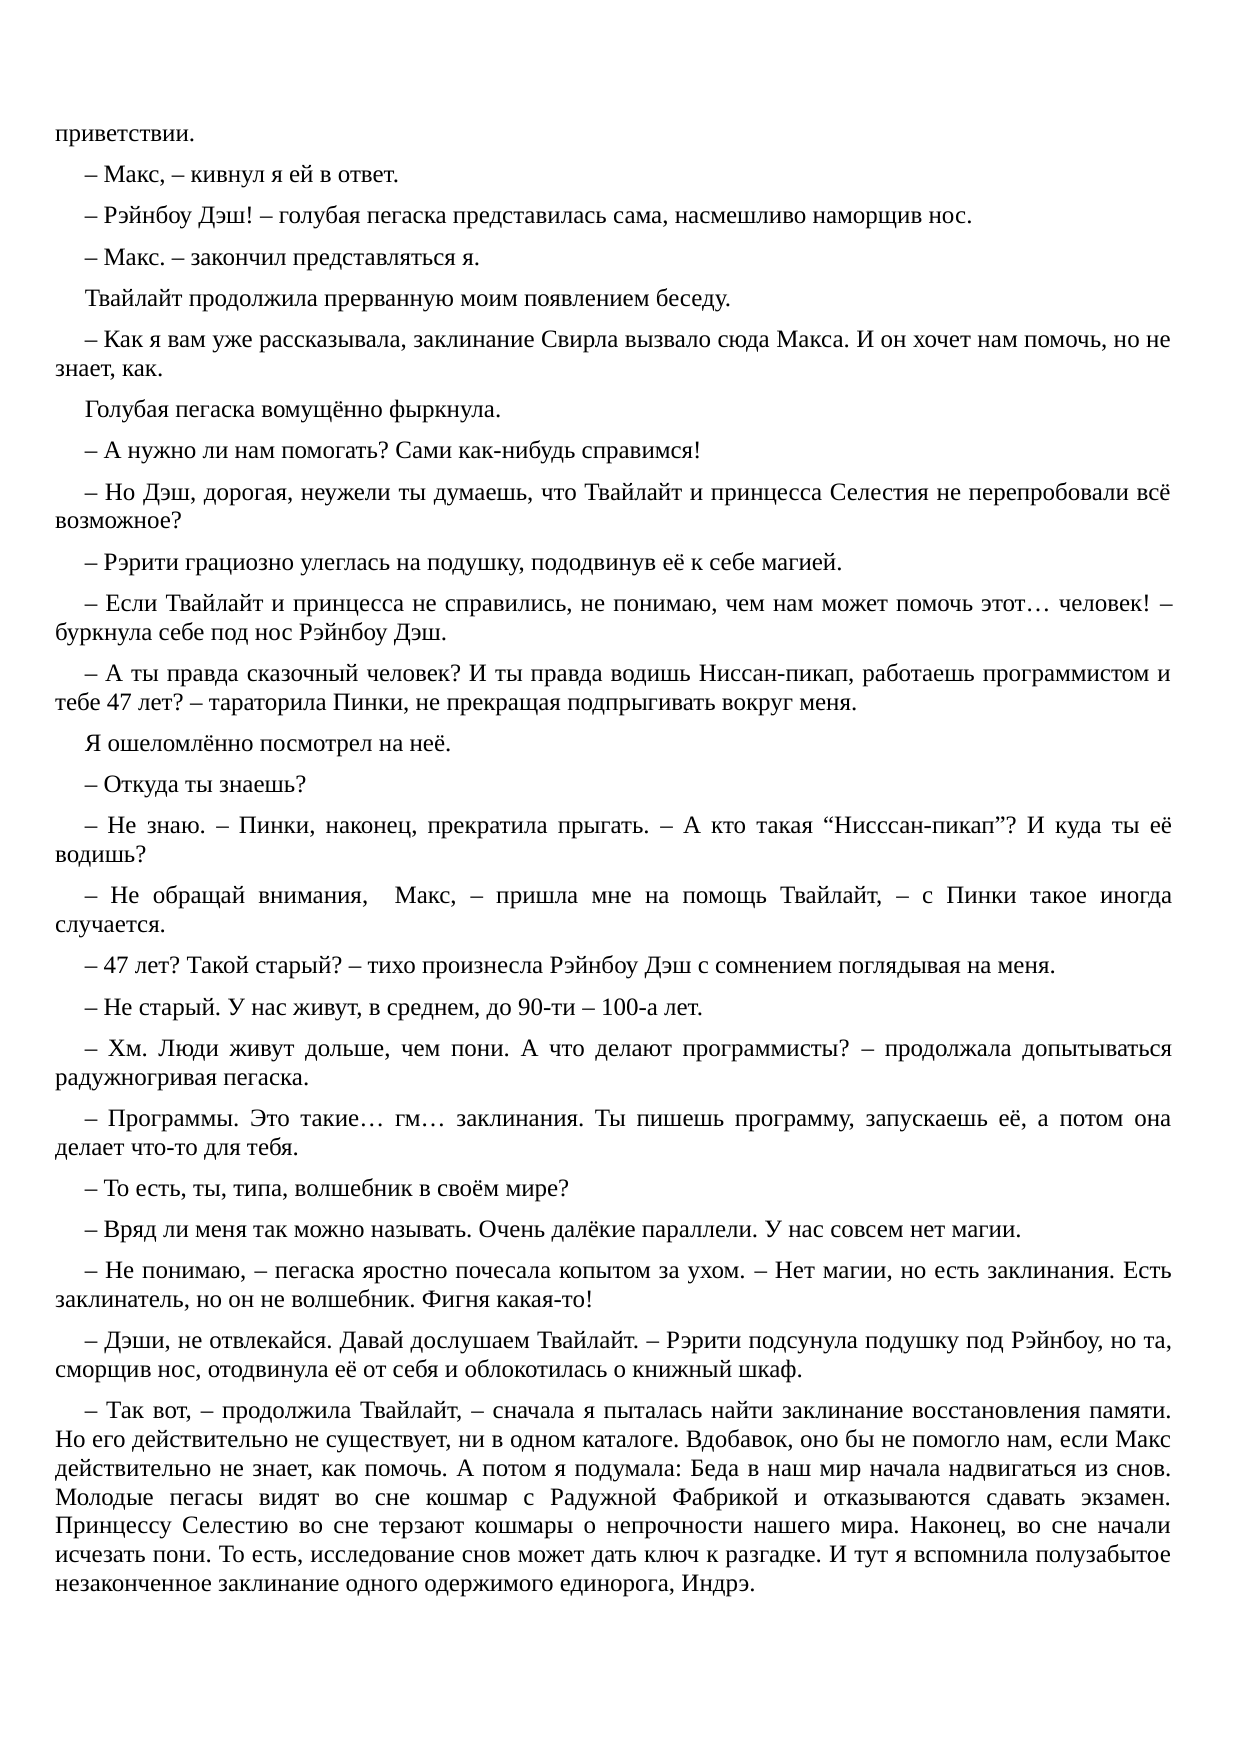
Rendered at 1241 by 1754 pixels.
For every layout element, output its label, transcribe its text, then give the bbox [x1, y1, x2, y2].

text – 47 лет? Такой старый? – тихо произнесла Рэйнбоу Дэш с сомнением поглядывая на меня. [55, 951, 1172, 979]
text – Программы. Это такие… гм… заклинания. Ты пишешь программу, запускаешь её, а потом она делает что-то для тебя. [55, 1103, 1172, 1161]
text Твайлайт продолжила прерванную моим появлением беседу. [55, 283, 1172, 312]
text Голубая пегаска вомущённо фыркнула. [55, 394, 1172, 423]
text – Но Дэш, дорогая, неужели ты думаешь, что Твайлайт и принцесса Селестия не перепробовали всё возможное? [55, 477, 1172, 534]
text – Так вот, – продолжила Твайлайт, – сначала я пыталась найти заклинание восстановления памяти. Но его действительно не существует, ни в одном каталоге. Вдобавок, оно бы не помогло нам, если Макс действительно не знает, как помочь. А потом я подумала: Беда в наш мир начала надвигаться из снов. Молодые пегасы видят во сне кошмар с Радужной Фабрикой и отказываются сдавать экзамен. Принцессу Селестию во сне терзают кошмары о непрочности нашего мира. Наконец, во сне начали исчезать пони. То есть, исследование снов может дать ключ к разгадке. И тут я вспомнила полузабытое незаконченное заклинание одного одержимого единорога, Индрэ. [55, 1396, 1172, 1597]
text – А ты правда сказочный человек? И ты правда водишь Ниссан-пикап, работаешь программистом и тебе 47 лет? – тараторила Пинки, не прекращая подпрыгивать вокруг меня. [55, 658, 1172, 716]
text – Дэши, не отвлекайся. Давай дослушаем Твайлайт. – Рэрити подсунула подушку под Рэйнбоу, но та, сморщив нос, отодвинула её от себя и облокотилась о книжный шкаф. [55, 1326, 1172, 1383]
text – Не старый. У нас живут, в среднем, до 90-ти – 100-а лет. [55, 992, 1172, 1021]
text – Макс. – закончил представляться я. [55, 242, 1172, 271]
text Я ошеломлённо посмотрел на неё. [55, 728, 1172, 757]
text – Хм. Люди живут дольше, чем пони. А что делают программисты? – продолжала допытываться радужногривая пегаска. [55, 1033, 1172, 1091]
text – Не понимаю, – пегаска яростно почесала копытом за ухом. – Нет магии, но есть заклинания. Есть заклинатель, но он не волшебник. Фигня какая-то! [55, 1256, 1172, 1313]
text – Не знаю. – Пинки, наконец, прекратила прыгать. – А кто такая “Нисссан-пикап”? И куда ты её водишь? [55, 811, 1172, 868]
text – Макс, – кивнул я ей в ответ. [55, 159, 1172, 188]
text – Откуда ты знаешь? [55, 769, 1172, 798]
text – А нужно ли нам помогать? Сами как-нибудь справимся! [55, 436, 1172, 464]
text – Если Твайлайт и принцесса не справились, не понимаю, чем нам может помочь этот… человек! – буркнула себе под нос Рэйнбоу Дэш. [55, 588, 1172, 646]
text – Вряд ли меня так можно называть. Очень далёкие параллели. У нас совсем нет магии. [55, 1214, 1172, 1243]
text – Рэйнбоу Дэш! – голубая пегаска представилась сама, насмешливо наморщив нос. [55, 201, 1172, 229]
text – Как я вам уже рассказывала, заклинание Свирла вызвало сюда Макса. И он хочет нам помочь, но не знает, как. [55, 324, 1172, 382]
text – Рэрити грациозно улеглась на подушку, пододвинув её к себе магией. [55, 547, 1172, 576]
text – Не обращай внимания, Макс, – пришла мне на помощь Твайлайт, – с Пинки такое иногда случается. [55, 881, 1172, 938]
text приветствии. [55, 118, 1172, 147]
text – То есть, ты, типа, волшебник в своём мире? [55, 1173, 1172, 1202]
